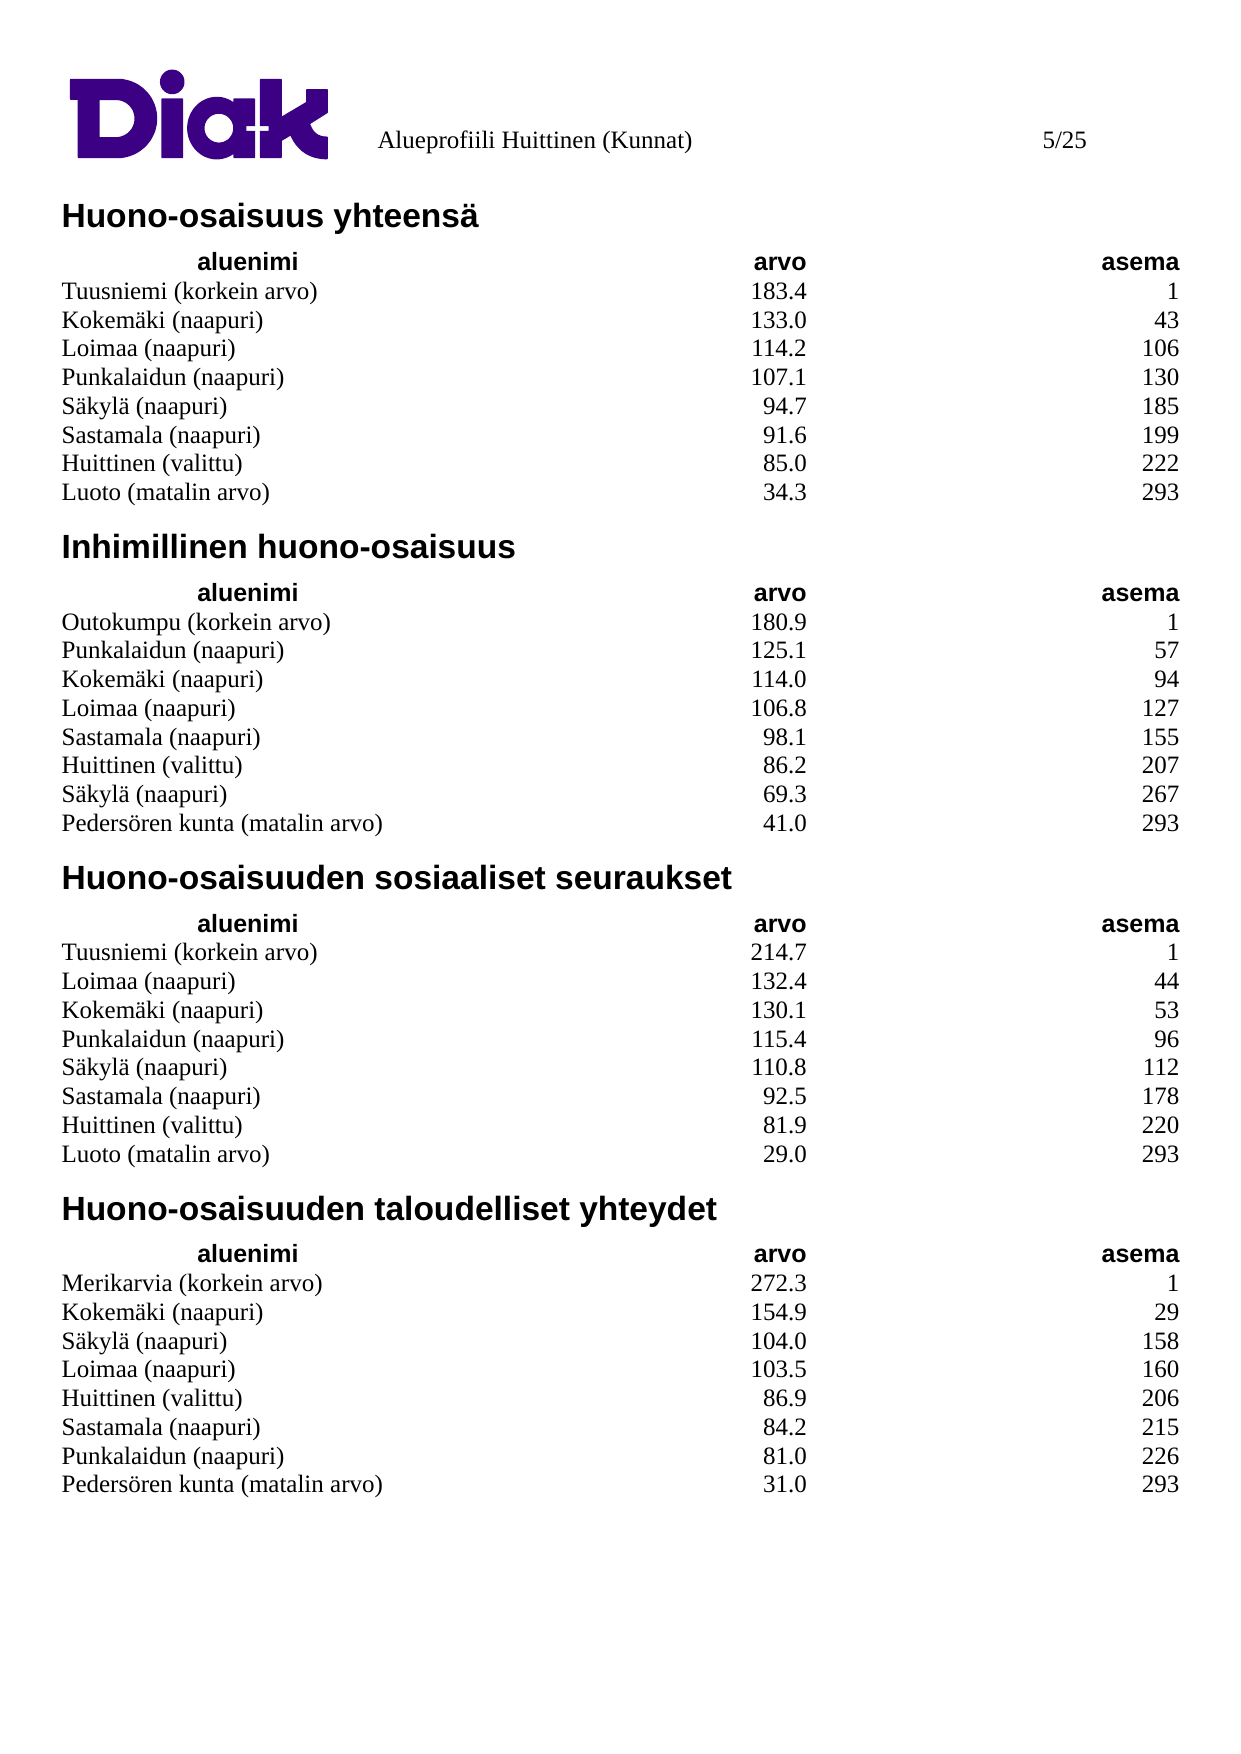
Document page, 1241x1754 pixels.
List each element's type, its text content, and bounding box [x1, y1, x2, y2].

table_cell 267 [806, 779, 1179, 808]
table_cell Tuusniemi (korkein arvo) [61, 276, 434, 305]
table_cell 43 [806, 305, 1179, 333]
table_cell 114.2 [434, 334, 806, 362]
table_cell 155 [806, 722, 1179, 751]
table_header asema [806, 578, 1179, 607]
table_cell 1 [806, 276, 1179, 305]
table_cell Punkalaidun (naapuri) [61, 1441, 434, 1469]
table_cell 207 [806, 751, 1179, 779]
table_cell 103.5 [434, 1355, 806, 1383]
table_header aluenimi [61, 247, 434, 276]
table_cell 81.0 [434, 1441, 806, 1469]
table_header arvo [434, 909, 806, 937]
table_cell 34.3 [434, 477, 806, 506]
table_cell 206 [806, 1383, 1179, 1412]
subtitle Huono-osaisuuden taloudelliset yhteydet [61, 1188, 1179, 1227]
table_header arvo [434, 1240, 806, 1268]
table_cell Huittinen (valittu) [61, 1110, 434, 1139]
table_cell Kokemäki (naapuri) [61, 664, 434, 693]
table_cell 154.9 [434, 1297, 806, 1326]
table_header arvo [434, 247, 806, 276]
table_cell Pedersören kunta (matalin arvo) [61, 1470, 434, 1498]
table_cell 178 [806, 1081, 1179, 1110]
table_header asema [806, 1240, 1179, 1268]
table_cell Kokemäki (naapuri) [61, 305, 434, 333]
table_cell 199 [806, 420, 1179, 448]
subtitle Huono-osaisuus yhteensä [61, 196, 1179, 235]
table_header aluenimi [61, 909, 434, 937]
table_header asema [806, 247, 1179, 276]
table_cell 1 [806, 607, 1179, 636]
table_cell 84.2 [434, 1412, 806, 1441]
table_cell Sastamala (naapuri) [61, 1412, 434, 1441]
table_cell 91.6 [434, 420, 806, 448]
table_cell 44 [806, 966, 1179, 995]
table_cell 222 [806, 449, 1179, 477]
table_cell Punkalaidun (naapuri) [61, 1024, 434, 1052]
table_cell 127 [806, 693, 1179, 722]
table_cell Loimaa (naapuri) [61, 966, 434, 995]
subtitle Inhimillinen huono-osaisuus [61, 527, 1179, 566]
table_cell 1 [806, 1268, 1179, 1297]
table_cell 214.7 [434, 938, 806, 966]
table_cell Luoto (matalin arvo) [61, 1139, 434, 1167]
table_cell 130 [806, 362, 1179, 391]
table_header aluenimi [61, 1240, 434, 1268]
table_cell 69.3 [434, 779, 806, 808]
table_cell Luoto (matalin arvo) [61, 477, 434, 506]
table_cell 272.3 [434, 1268, 806, 1297]
table_cell Kokemäki (naapuri) [61, 995, 434, 1024]
table_cell 125.1 [434, 636, 806, 664]
table_cell 293 [806, 1139, 1179, 1167]
table_cell Sastamala (naapuri) [61, 1081, 434, 1110]
table_cell Loimaa (naapuri) [61, 693, 434, 722]
table_cell 98.1 [434, 722, 806, 751]
table_cell 92.5 [434, 1081, 806, 1110]
table_cell 107.1 [434, 362, 806, 391]
table_cell 53 [806, 995, 1179, 1024]
table_cell 185 [806, 391, 1179, 420]
table_cell 57 [806, 636, 1179, 664]
table_cell Säkylä (naapuri) [61, 391, 434, 420]
table_cell Pedersören kunta (matalin arvo) [61, 808, 434, 837]
table_cell 293 [806, 477, 1179, 506]
table_cell Säkylä (naapuri) [61, 779, 434, 808]
table_cell 85.0 [434, 449, 806, 477]
table_cell 130.1 [434, 995, 806, 1024]
table_cell 86.2 [434, 751, 806, 779]
table_cell Sastamala (naapuri) [61, 420, 434, 448]
table_cell 1 [806, 938, 1179, 966]
table_cell 133.0 [434, 305, 806, 333]
table_cell Huittinen (valittu) [61, 751, 434, 779]
table_cell 180.9 [434, 607, 806, 636]
table_cell 104.0 [434, 1326, 806, 1354]
table_cell Kokemäki (naapuri) [61, 1297, 434, 1326]
table_cell Tuusniemi (korkein arvo) [61, 938, 434, 966]
table_cell 29.0 [434, 1139, 806, 1167]
table_cell Loimaa (naapuri) [61, 334, 434, 362]
table_cell 115.4 [434, 1024, 806, 1052]
table_cell 31.0 [434, 1470, 806, 1498]
table_cell 106 [806, 334, 1179, 362]
table_cell 96 [806, 1024, 1179, 1052]
table_header asema [806, 909, 1179, 937]
table_cell Säkylä (naapuri) [61, 1053, 434, 1081]
table_cell Punkalaidun (naapuri) [61, 636, 434, 664]
table_cell Merikarvia (korkein arvo) [61, 1268, 434, 1297]
table_cell Säkylä (naapuri) [61, 1326, 434, 1354]
table_cell 29 [806, 1297, 1179, 1326]
table_cell 132.4 [434, 966, 806, 995]
table_cell Huittinen (valittu) [61, 1383, 434, 1412]
table_cell Sastamala (naapuri) [61, 722, 434, 751]
table_cell Huittinen (valittu) [61, 449, 434, 477]
table_cell 215 [806, 1412, 1179, 1441]
table_cell 158 [806, 1326, 1179, 1354]
table_cell Punkalaidun (naapuri) [61, 362, 434, 391]
table_cell 160 [806, 1355, 1179, 1383]
table_cell Loimaa (naapuri) [61, 1355, 434, 1383]
table_header aluenimi [61, 578, 434, 607]
table_cell 293 [806, 808, 1179, 837]
table_cell 114.0 [434, 664, 806, 693]
table_cell 112 [806, 1053, 1179, 1081]
table_cell 293 [806, 1470, 1179, 1498]
table_header arvo [434, 578, 806, 607]
table_cell 110.8 [434, 1053, 806, 1081]
table_cell 41.0 [434, 808, 806, 837]
table_cell 220 [806, 1110, 1179, 1139]
table_cell 226 [806, 1441, 1179, 1469]
table_cell 81.9 [434, 1110, 806, 1139]
subtitle Huono-osaisuuden sosiaaliset seuraukset [61, 858, 1179, 896]
table_cell 183.4 [434, 276, 806, 305]
table_cell 94.7 [434, 391, 806, 420]
table_cell 94 [806, 664, 1179, 693]
table_cell 106.8 [434, 693, 806, 722]
table_cell 86.9 [434, 1383, 806, 1412]
table_cell Outokumpu (korkein arvo) [61, 607, 434, 636]
